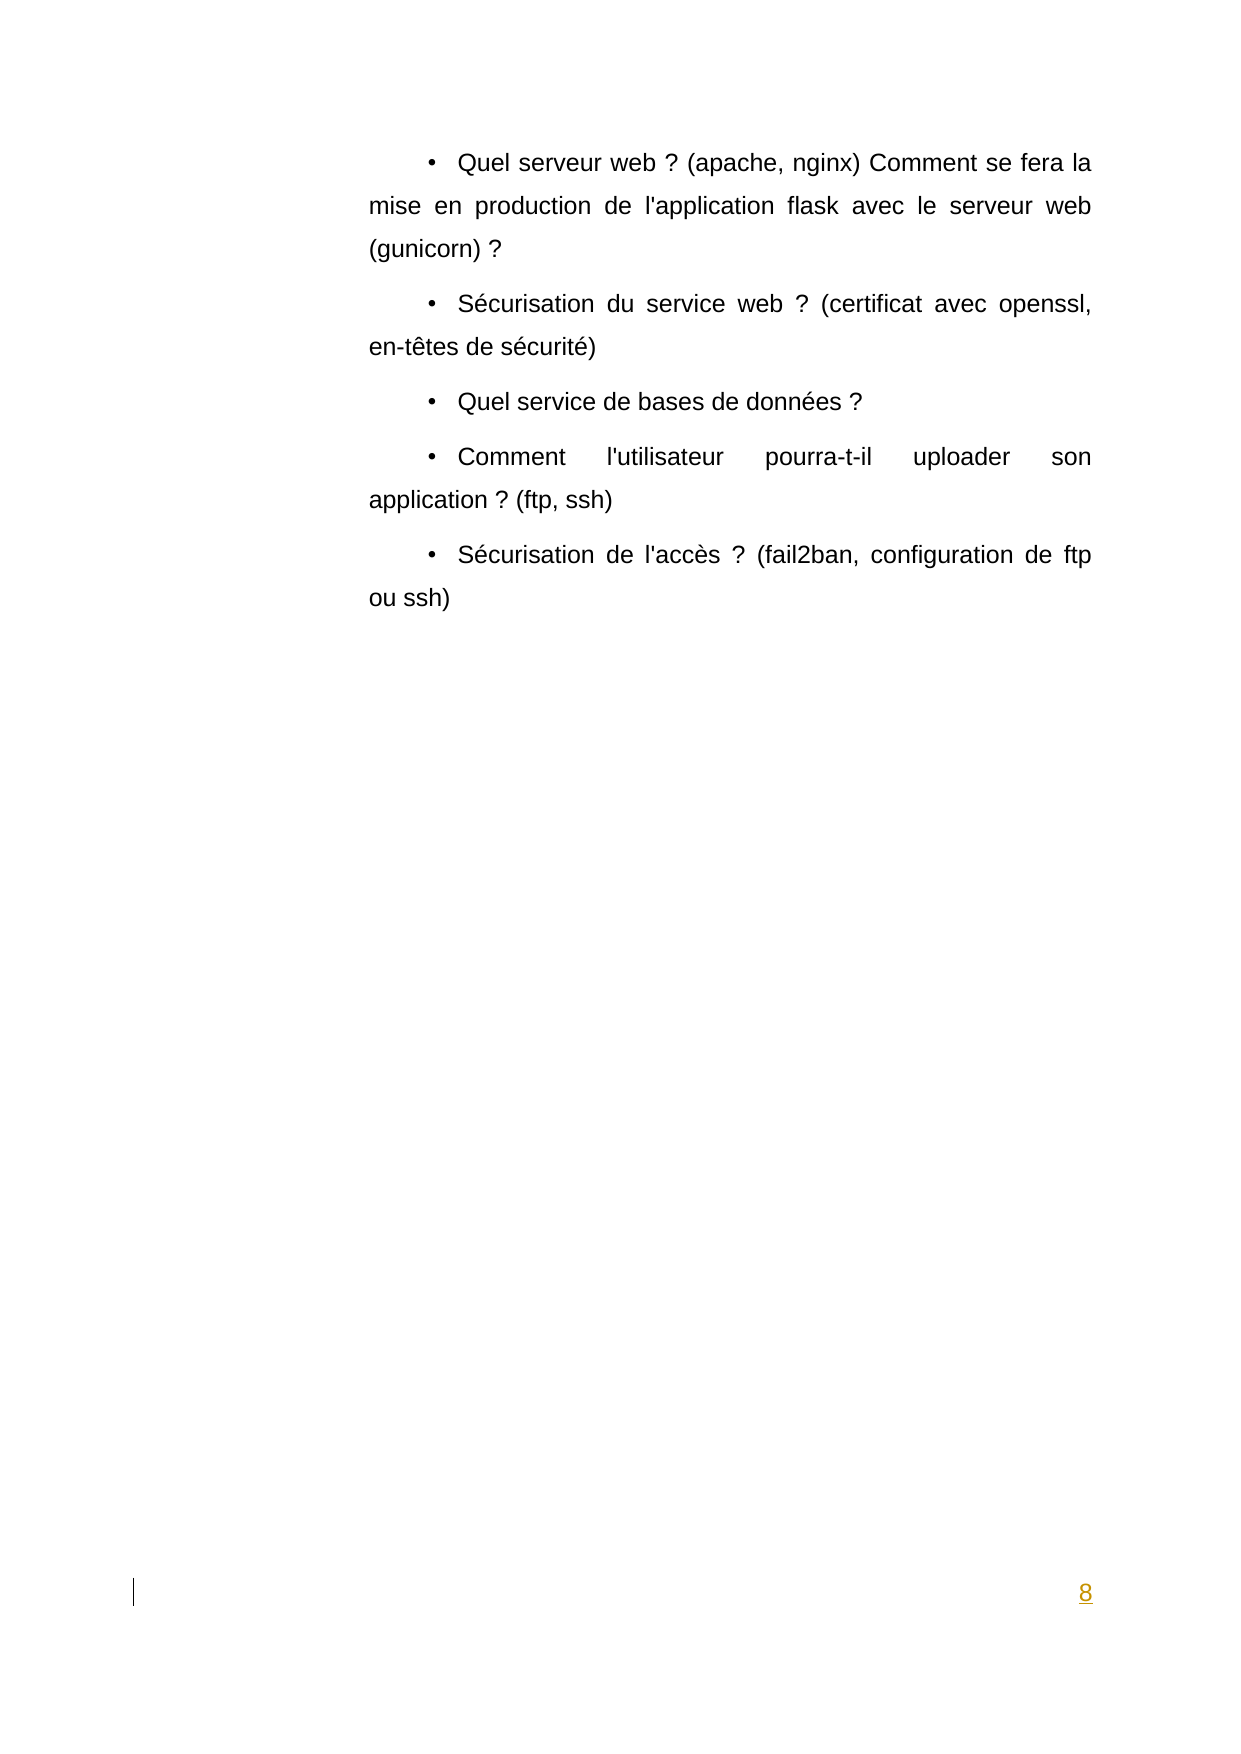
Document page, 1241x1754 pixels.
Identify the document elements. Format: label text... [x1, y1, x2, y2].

list Quel service de bases de données ? [339, 387, 1093, 416]
list Comment l'utilisateur pourra-t-il uploader son application ? (ftp, ssh) [339, 442, 1093, 514]
list Sécurisation de l'accès ? (fail2ban, configuration de ftp ou ssh) [339, 540, 1093, 612]
list Quel serveur web ? (apache, nginx) Comment se fera la mise en production de l'application flask avec le serveur web (gunicorn) ? [339, 148, 1093, 263]
list Sécurisation du service web ? (certificat avec openssl, en-têtes de sécurité) [339, 289, 1093, 361]
